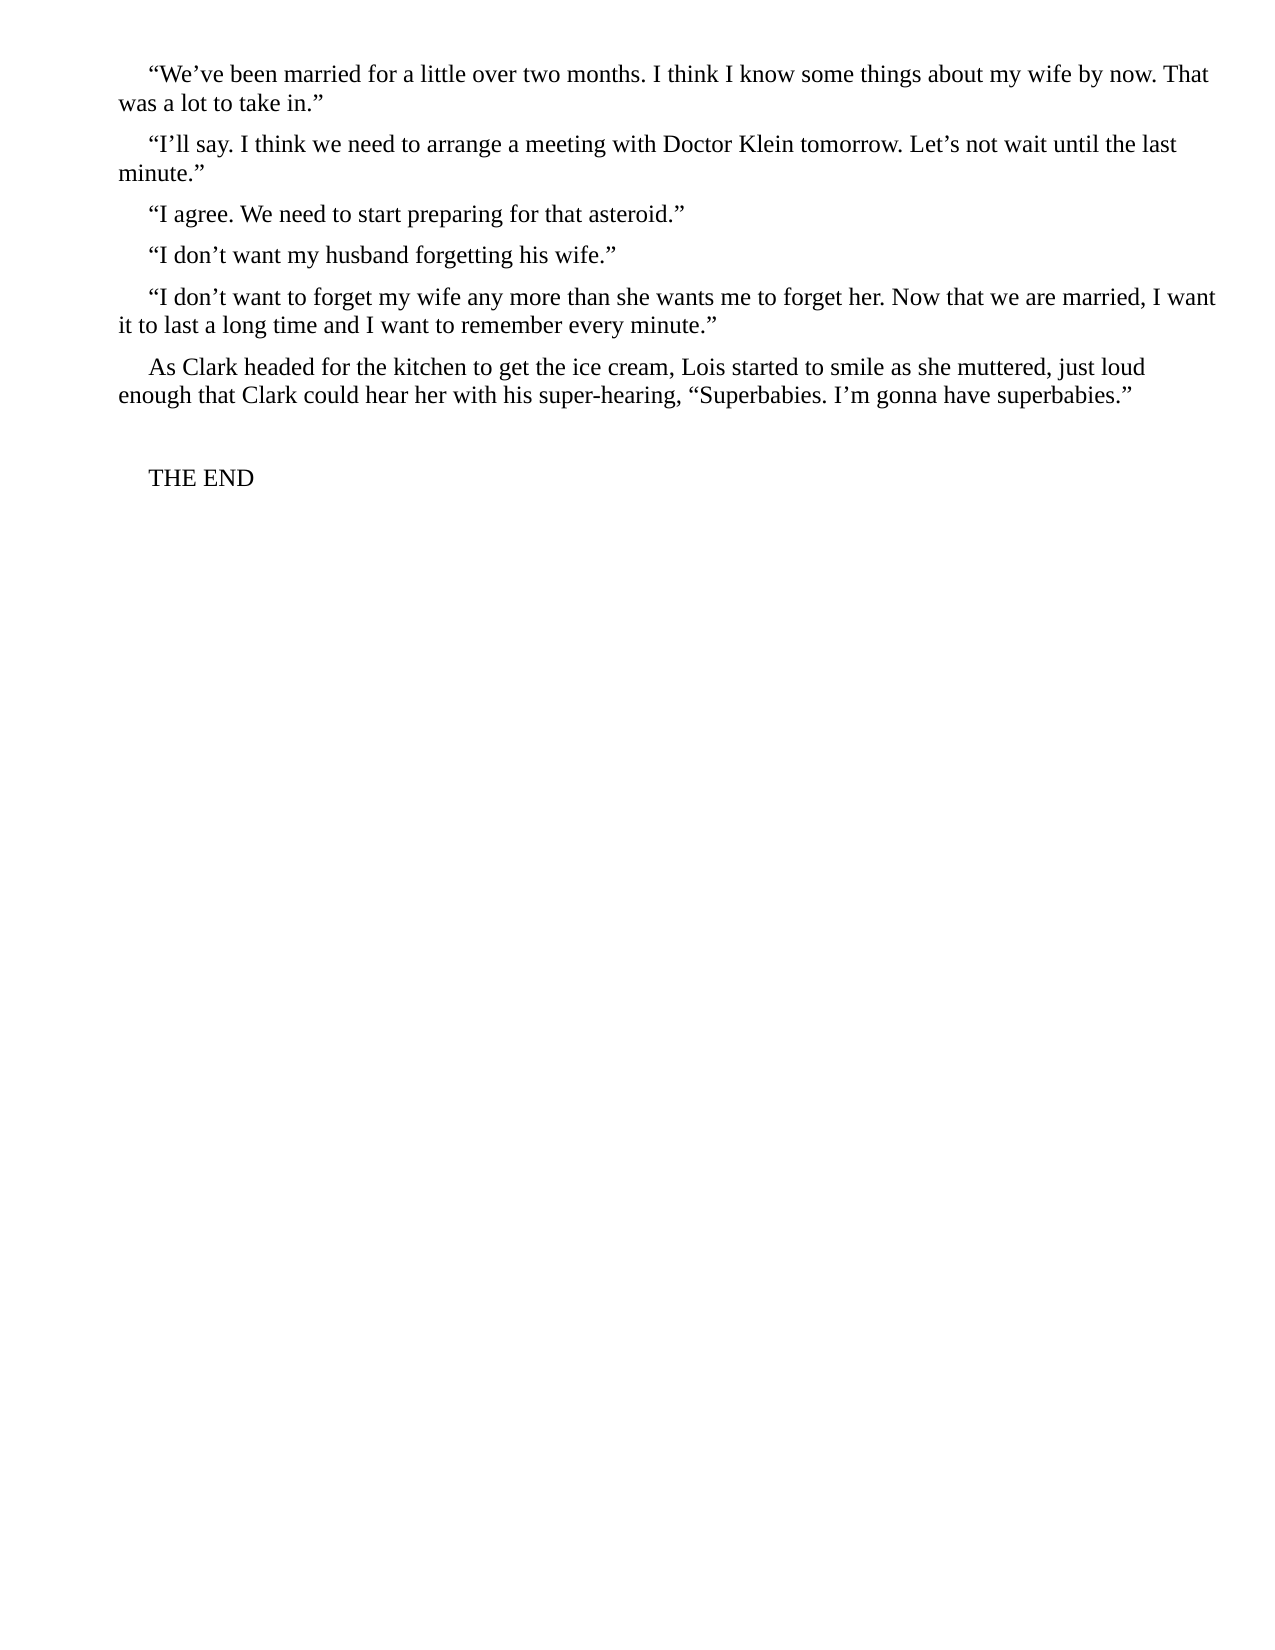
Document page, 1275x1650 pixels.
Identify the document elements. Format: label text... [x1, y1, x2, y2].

text “I don’t want my husband forgetting his wife.” [118, 240, 1216, 269]
text “I agree. We need to start preparing for that asteroid.” [118, 199, 1216, 228]
text “We’ve been married for a little over two months. I think I know some things about my wife by now. That was a lot to take in.” [118, 59, 1216, 117]
text THE END [118, 463, 1216, 492]
text “I’ll say. I think we need to arrange a meeting with Doctor Klein tomorrow. Let’s not wait until the last minute.” [118, 129, 1216, 187]
text “I don’t want to forget my wife any more than she wants me to forget her. Now that we are married, I want it to last a long time and I want to remember every minute.” [118, 282, 1216, 339]
text As Clark headed for the kitchen to get the ice cream, Lois started to smile as she muttered, just loud enough that Clark could hear her with his super-hearing, “Superbabies. I’m gonna have superbabies.” [118, 352, 1216, 409]
